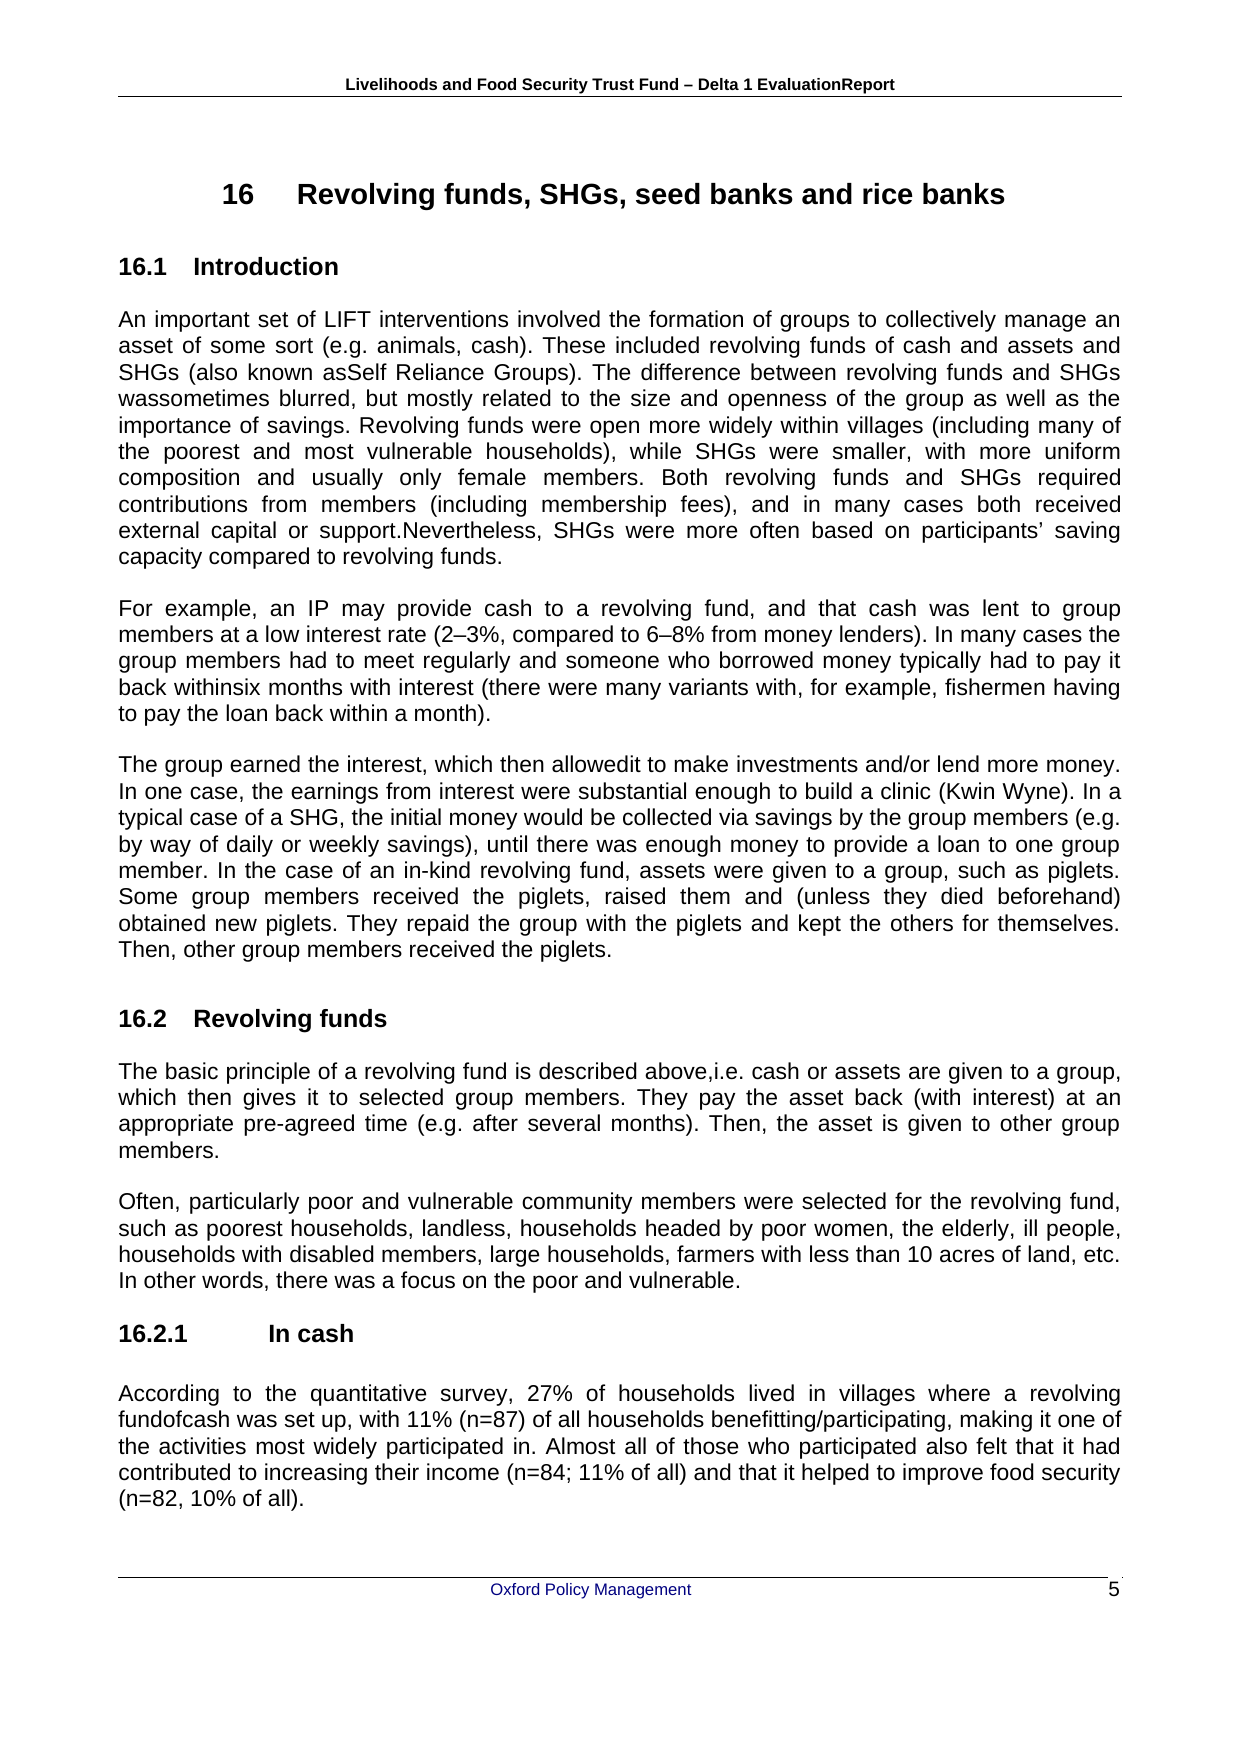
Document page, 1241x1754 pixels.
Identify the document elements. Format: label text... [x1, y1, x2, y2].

text For example, an IP may provide cash to a revolving fund, and that cash was lent to group members at a low interest rate (2–3%, compared to 6–8% from money lenders). In many cases the group members had to meet regularly and someone who borrowed money typically had to pay it back withinsix months with interest (there were many variants with, for example, fishermen having to pay the loan back within a month). [118, 595, 1122, 726]
subtitle Revolving funds [118, 1004, 1122, 1033]
text The group earned the interest, which then allowedit to make investments and/or lend more money. In one case, the earnings from interest were substantial enough to build a clinic (Kwin Wyne). In a typical case of a SHG, the initial money would be collected via savings by the group members (e.g. by way of daily or weekly savings), until there was enough money to provide a loan to one group member. In the case of an in-kind revolving fund, assets were given to a group, such as piglets. Some group members received the piglets, raised them and (unless they died beforehand) obtained new piglets. They repaid the group with the piglets and kept the others for themselves. Then, other group members received the piglets. [118, 751, 1122, 962]
subtitle Introduction [118, 252, 1122, 281]
text According to the quantitative survey, 27% of households lived in villages where a revolving fundofcash was set up, with 11% (n=87) of all households benefitting/participating, making it one of the activities most widely participated in. Almost all of those who participated also felt that it had contributed to increasing their income (n=84; 11% of all) and that it helped to improve food security (n=82, 10% of all). [118, 1380, 1122, 1512]
text The basic principle of a revolving fund is described above,i.e. cash or assets are given to a group, which then gives it to selected group members. They pay the asset back (with interest) at an appropriate pre-agreed time (e.g. after several months). Then, the asset is given to other group members. [118, 1058, 1122, 1163]
subtitle In cash [118, 1318, 1122, 1347]
subtitle Revolving funds, SHGs, seed banks and rice banks [222, 177, 1122, 211]
text An important set of LIFT interventions involved the formation of groups to collectively manage an asset of some sort (e.g. animals, cash). These included revolving funds of cash and assets and SHGs (also known asSelf Reliance Groups). The difference between revolving funds and SHGs wassometimes blurred, but mostly related to the size and openness of the group as well as the importance of savings. Revolving funds were open more widely within villages (including many of the poorest and most vulnerable households), while SHGs were smaller, with more uniform composition and usually only female members. Both revolving funds and SHGs required contributions from members (including membership fees), and in many cases both received external capital or support.Nevertheless, SHGs were more often based on participants’ saving capacity compared to revolving funds. [118, 306, 1122, 570]
text Often, particularly poor and vulnerable community members were selected for the revolving fund, such as poorest households, landless, households headed by poor women, the elderly, ill people, households with disabled members, large households, farmers with less than 10 acres of land, etc. In other words, there was a focus on the poor and vulnerable. [118, 1188, 1122, 1293]
